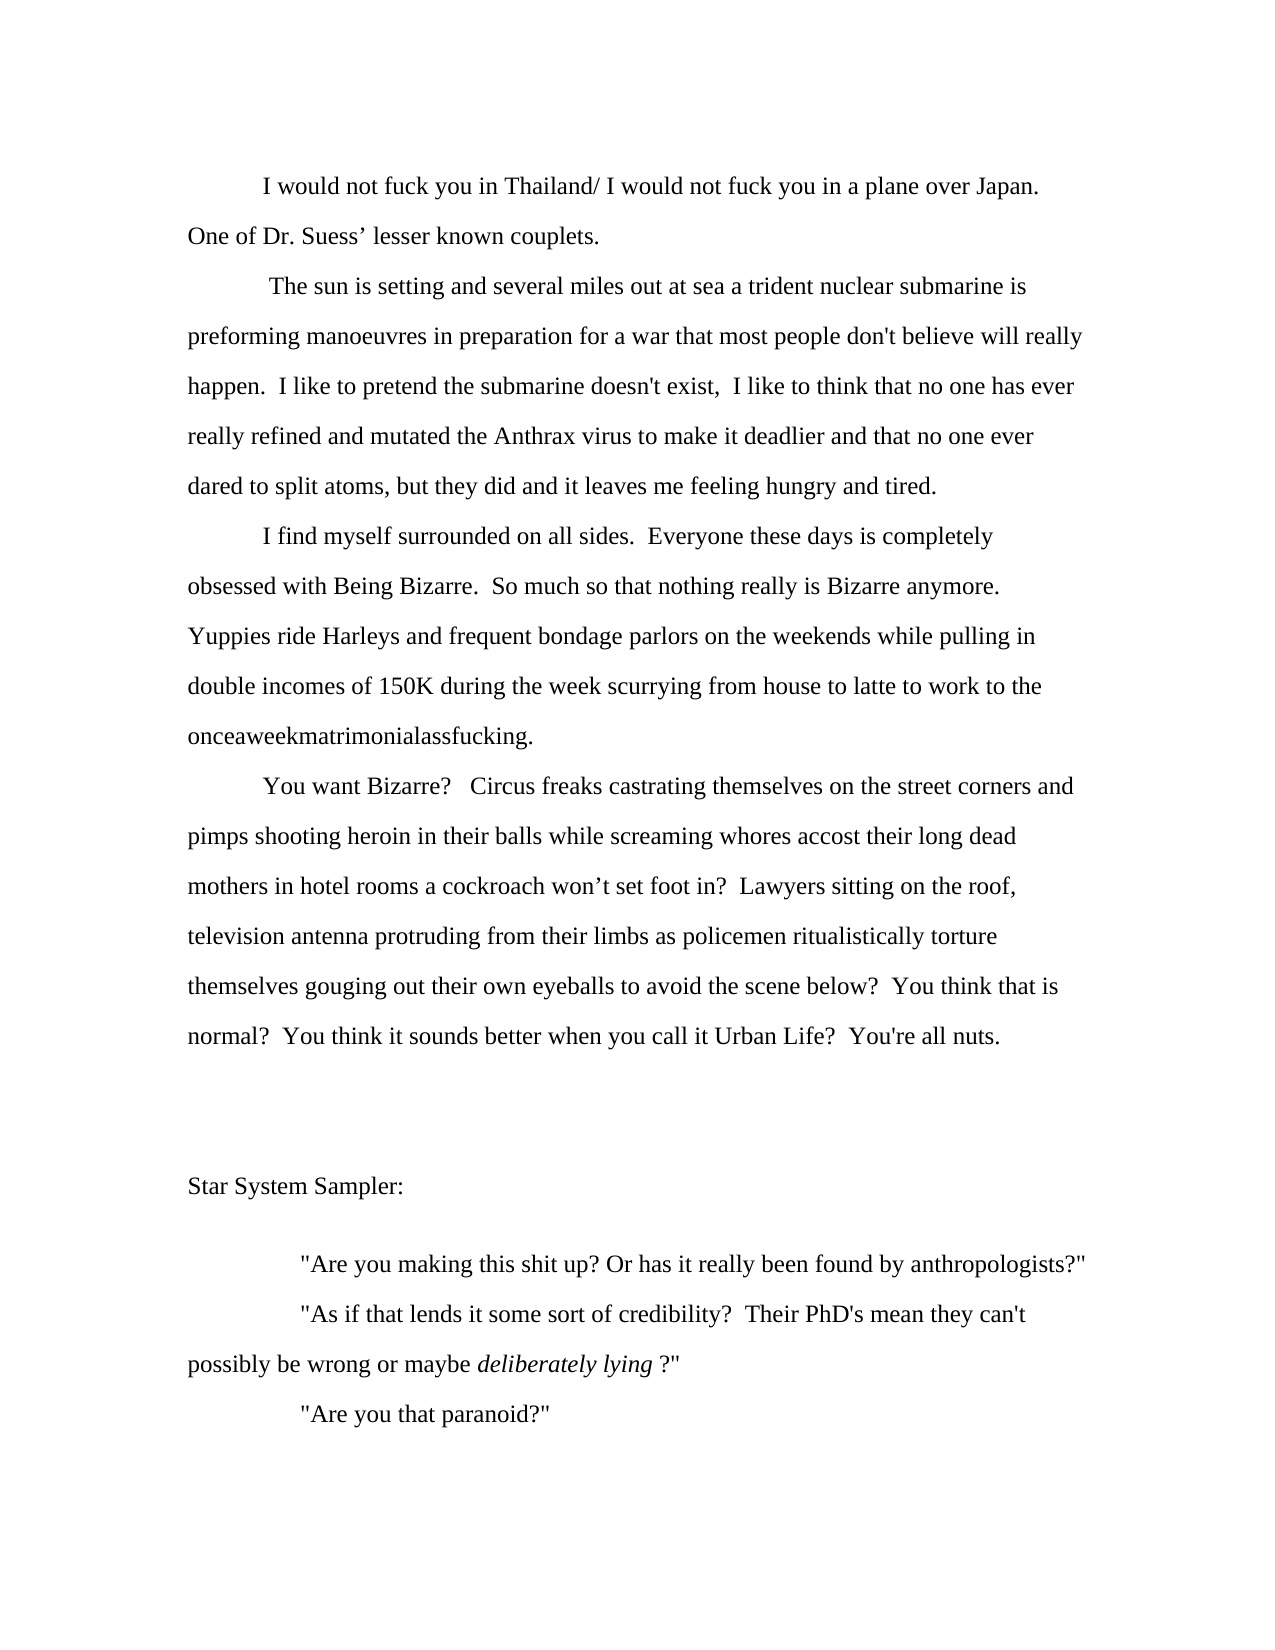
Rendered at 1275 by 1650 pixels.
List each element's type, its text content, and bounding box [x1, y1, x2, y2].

text I would not fuck you in Thailand/ I would not fuck you in a plane over Japan. One of Dr. Suess’ lesser known couplets. [187, 150, 1087, 250]
text "Are you that paranoid?" [187, 1378, 1087, 1428]
text Star System Sampler: [187, 1150, 1087, 1200]
text The sun is setting and several miles out at sea a trident nuclear submarine is preforming manoeuvres in preparation for a war that most people don't believe will really happen. I like to pretend the submarine doesn't exist, I like to think that no one has ever really refined and mutated the Anthrax virus to make it deadlier and that no one ever dared to split atoms, but they did and it leaves me feeling hungry and tired. [187, 250, 1087, 500]
text I find myself surrounded on all sides. Everyone these days is completely obsessed with Being Bizarre. So much so that nothing really is Bizarre anymore. Yuppies ride Harleys and frequent bondage parlors on the weekends while pulling in double incomes of 150K during the week scurrying from house to latte to work to the onceaweekmatrimonialassfucking. [187, 500, 1087, 750]
text You want Bizarre? Circus freaks castrating themselves on the street corners and pimps shooting heroin in their balls while screaming whores accost their long dead mothers in hotel rooms a cockroach won’t set foot in? Lawyers sitting on the roof, television antenna protruding from their limbs as policemen ritualistically torture themselves gouging out their own eyeballs to avoid the scene below? You think that is normal? You think it sounds better when you call it Urban Life? You're all nuts. [187, 750, 1087, 1050]
text "As if that lends it some sort of credibility? Their PhD's mean they can't possibly be wrong or maybe deliberately lying ?" [187, 1278, 1087, 1378]
text "Are you making this shit up? Or has it really been found by anthropologists?" [187, 1228, 1087, 1278]
